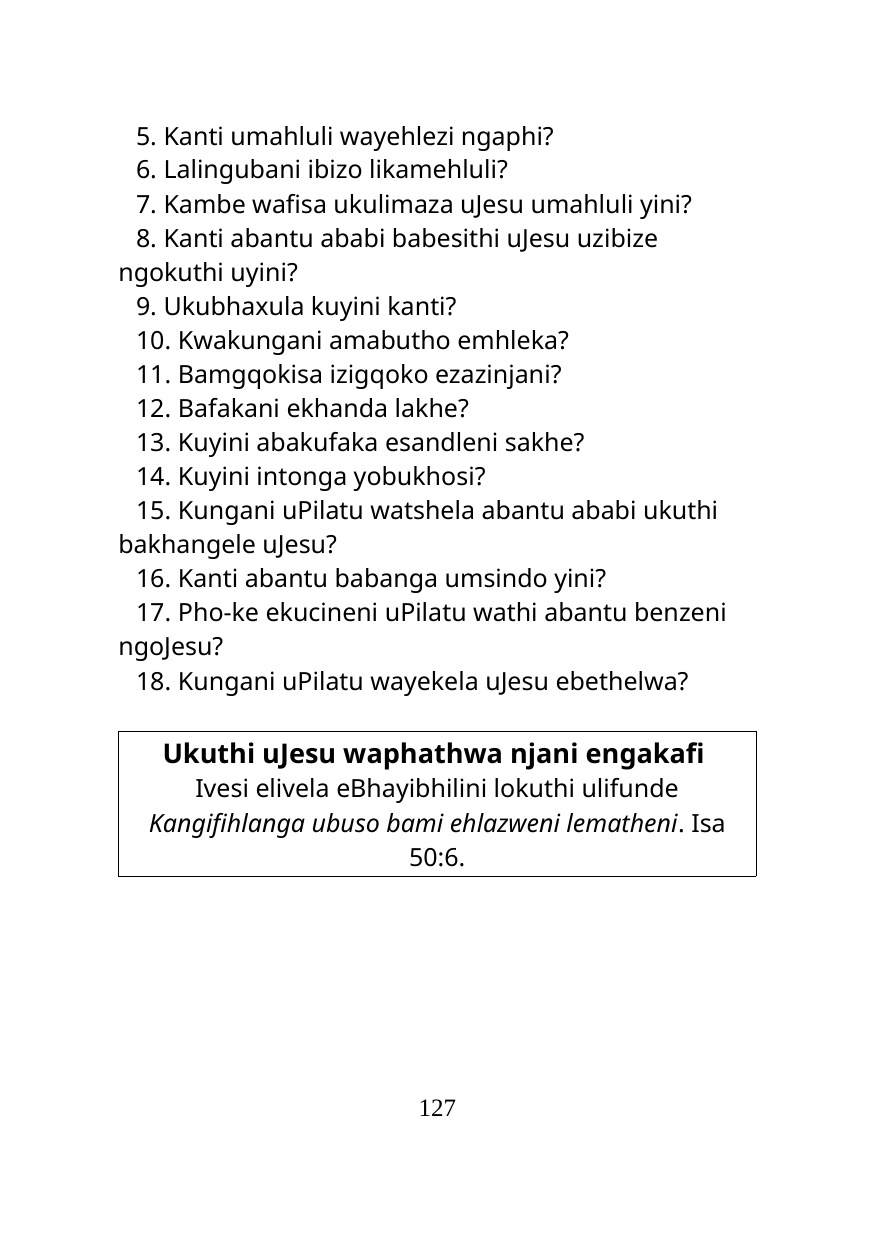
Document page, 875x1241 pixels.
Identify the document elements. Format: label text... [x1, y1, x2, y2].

text Ukuthi uJesu waphathwa njani engakafi [119, 732, 756, 768]
list Bafakani ekhanda lakhe? [118, 391, 756, 425]
text Ivesi elivela eBhayibhilini lokuthi ulifunde [119, 768, 756, 802]
text Kangifihlanga ubuso bami ehlazweni lematheni. Isa 50:6. [119, 802, 756, 876]
list Kanti abantu babanga umsindo yini? [118, 561, 756, 595]
list Kuyini intonga yobukhosi? [118, 459, 756, 493]
list Ukubhaxula kuyini kanti? [118, 288, 756, 322]
list Kanti umahluli wayehlezi ngaphi? [118, 118, 756, 152]
list Bamgqokisa izigqoko ezazinjani? [118, 357, 756, 391]
list Kambe wafisa ukulimaza uJesu umahluli yini? [118, 186, 756, 220]
list Kanti abantu ababi babesithi uJesu uzibize ngokuthi uyini? [118, 220, 756, 288]
list Kungani uPilatu wayekela uJesu ebethelwa? [118, 663, 756, 697]
list Pho-ke ekucineni uPilatu wathi abantu benzeni ngoJesu? [118, 595, 756, 663]
list Kuyini abakufaka esandleni sakhe? [118, 425, 756, 459]
list Lalingubani ibizo likamehluli? [118, 152, 756, 186]
list Kwakungani amabutho emhleka? [118, 322, 756, 357]
list Kungani uPilatu watshela abantu ababi ukuthi bakhangele uJesu? [118, 493, 756, 561]
